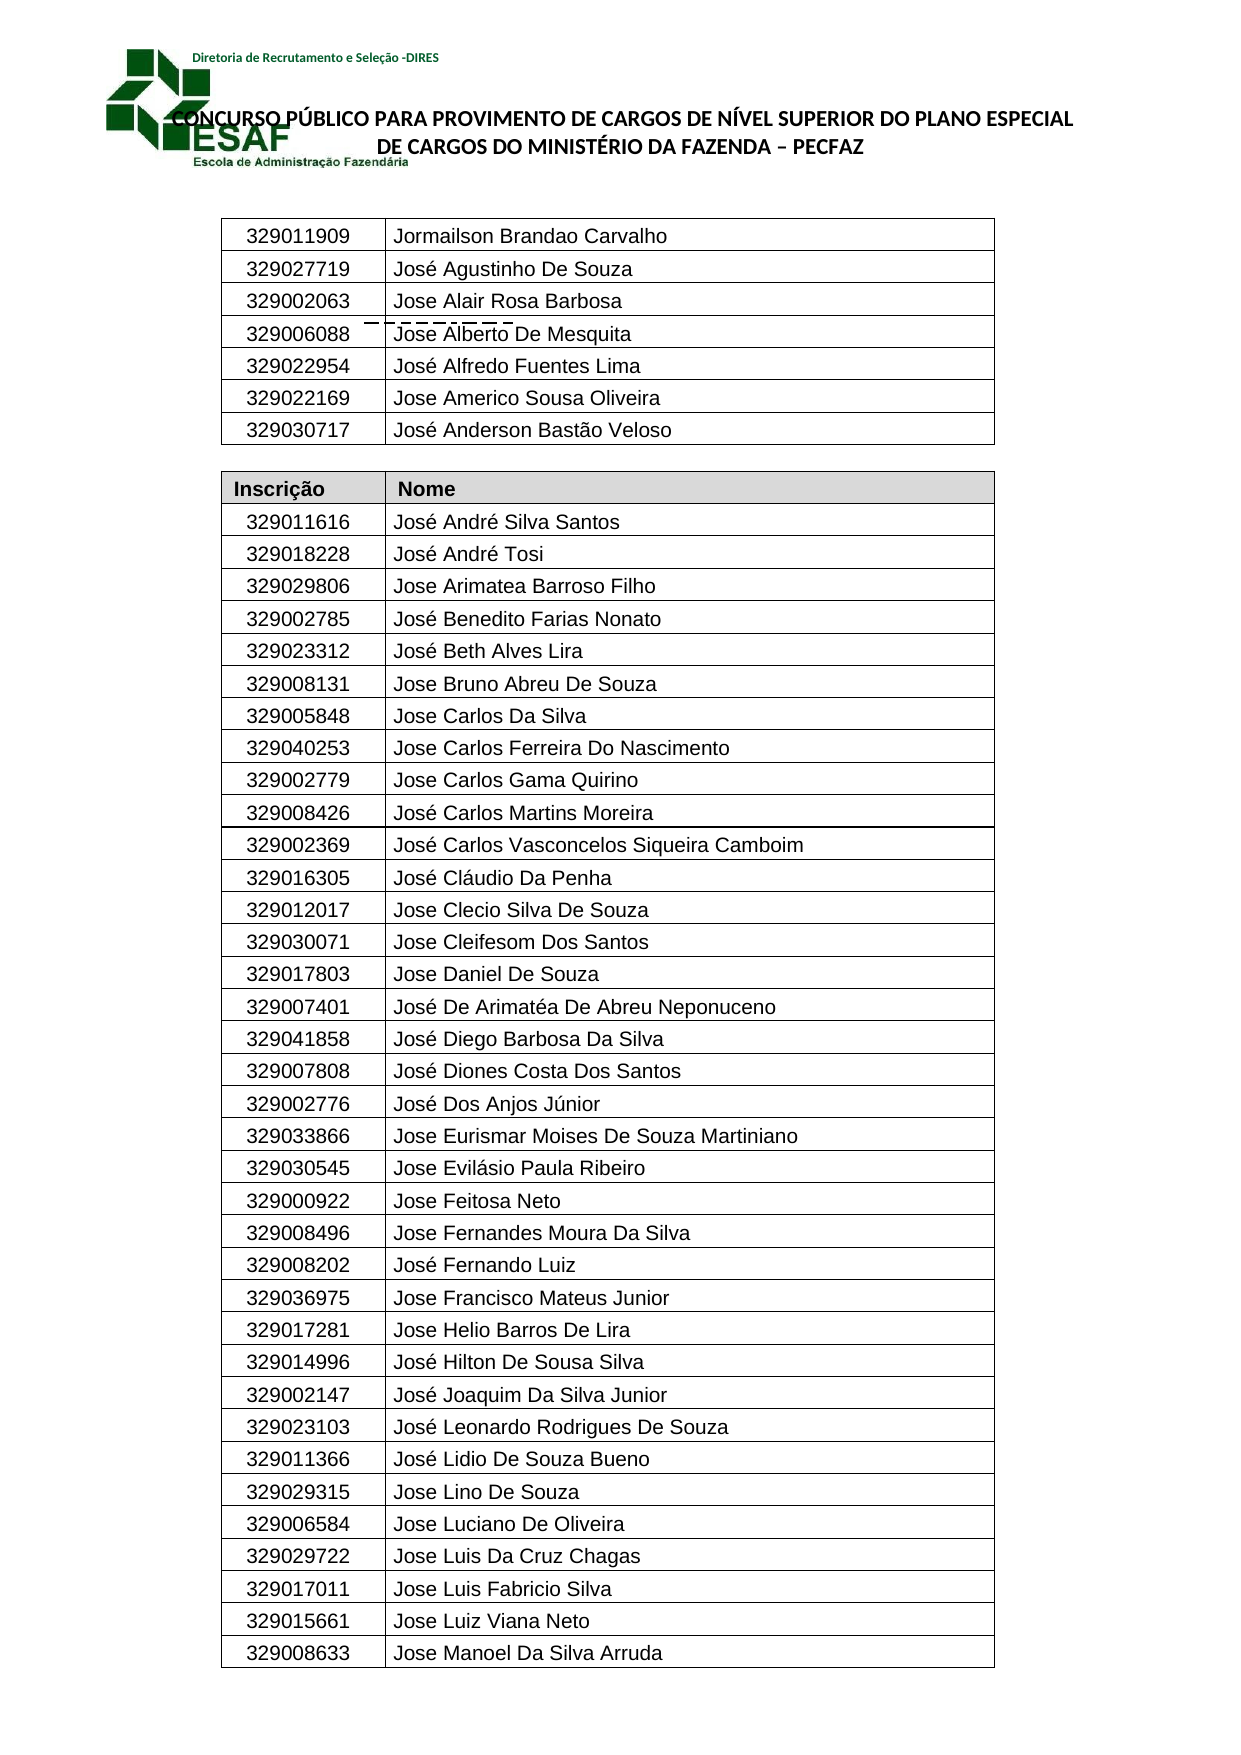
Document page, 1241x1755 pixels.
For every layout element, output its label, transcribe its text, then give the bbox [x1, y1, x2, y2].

table_cell 329012017 [222, 892, 385, 923]
table_cell José André Tosi [386, 536, 994, 568]
table_cell Jose Americo Sousa Oliveira [386, 380, 994, 412]
table_cell Jose Francisco Mateus Junior [386, 1280, 994, 1311]
table_cell 329018228 [222, 536, 385, 568]
table_cell 329011909 [222, 219, 385, 250]
table_cell José Agustinho De Souza [386, 251, 994, 282]
table_cell 329016305 [222, 860, 385, 891]
table_cell 329017011 [222, 1571, 385, 1602]
table_cell 329002776 [222, 1086, 385, 1117]
table_cell Jormailson Brandao Carvalho [386, 219, 994, 250]
table_cell Jose Carlos Gama Quirino [386, 763, 994, 794]
table_cell José Carlos Vasconcelos Siqueira Camboim [386, 828, 994, 859]
table_cell José Cláudio Da Penha [386, 860, 994, 891]
table_cell Jose Luis Fabricio Silva [386, 1571, 994, 1602]
table_cell 329022954 [222, 348, 385, 379]
table_header Inscrição [222, 472, 385, 503]
table_cell José Dos Anjos Júnior [386, 1086, 994, 1117]
table_cell Jose Carlos Ferreira Do Nascimento [386, 730, 994, 762]
table_cell José Diego Barbosa Da Silva [386, 1021, 994, 1053]
table_cell 329007808 [222, 1054, 385, 1085]
table_header Nome [386, 472, 994, 503]
table_cell Jose Clecio Silva De Souza [386, 892, 994, 923]
table_cell Jose Eurismar Moises De Souza Martiniano [386, 1118, 994, 1149]
table_cell 329008131 [222, 666, 385, 697]
table_cell 329008496 [222, 1215, 385, 1247]
table_cell 329017803 [222, 957, 385, 988]
table_cell 329008202 [222, 1248, 385, 1279]
table_cell Jose Cleifesom Dos Santos [386, 924, 994, 956]
table_cell 329030545 [222, 1151, 385, 1182]
table_cell 329006584 [222, 1506, 385, 1537]
table_cell Jose Luis Da Cruz Chagas [386, 1539, 994, 1570]
table_cell 329002785 [222, 601, 385, 632]
table_cell 329023103 [222, 1409, 385, 1441]
table_cell Jose Luiz Viana Neto [386, 1603, 994, 1634]
table_cell 329017281 [222, 1312, 385, 1343]
table_cell 329036975 [222, 1280, 385, 1311]
table_cell José Beth Alves Lira [386, 634, 994, 665]
table_cell José Hilton De Sousa Silva [386, 1345, 994, 1376]
table_cell Jose Feitosa Neto [386, 1183, 994, 1214]
table_cell Jose Lino De Souza [386, 1474, 994, 1505]
table_cell Jose Evilásio Paula Ribeiro [386, 1151, 994, 1182]
table_cell 329007401 [222, 989, 385, 1020]
table_cell 329033866 [222, 1118, 385, 1149]
table_cell Jose Alair Rosa Barbosa [386, 283, 994, 315]
table_cell 329041858 [222, 1021, 385, 1053]
table_cell José Alfredo Fuentes Lima [386, 348, 994, 379]
table_cell José Lidio De Souza Bueno [386, 1442, 994, 1473]
table_cell José André Silva Santos [386, 504, 994, 535]
table_cell 329002779 [222, 763, 385, 794]
table_cell 329015661 [222, 1603, 385, 1634]
table_cell 329011616 [222, 504, 385, 535]
table_cell 329000922 [222, 1183, 385, 1214]
table_cell Jose Fernandes Moura Da Silva [386, 1215, 994, 1247]
table_cell José Anderson Bastão Veloso [386, 413, 994, 444]
table_cell José De Arimatéa De Abreu Neponuceno [386, 989, 994, 1020]
table_cell Jose Daniel De Souza [386, 957, 994, 988]
table_cell 329002063 [222, 283, 385, 315]
table_cell 329022169 [222, 380, 385, 412]
table_cell 329030717 [222, 413, 385, 444]
table_cell José Diones Costa Dos Santos [386, 1054, 994, 1085]
table_cell 329023312 [222, 634, 385, 665]
table_cell 329014996 [222, 1345, 385, 1376]
table_cell 329008633 [222, 1636, 385, 1667]
table_cell Jose Manoel Da Silva Arruda [386, 1636, 994, 1667]
table_cell José Carlos Martins Moreira [386, 795, 994, 826]
table_cell Jose Helio Barros De Lira [386, 1312, 994, 1343]
table_cell 329002369 [222, 828, 385, 859]
table_cell 329029806 [222, 569, 385, 600]
table_cell José Joaquim Da Silva Junior [386, 1377, 994, 1408]
table_cell 329030071 [222, 924, 385, 956]
table_cell 329005848 [222, 698, 385, 729]
table_cell 329008426 [222, 795, 385, 826]
table_cell Jose Luciano De Oliveira [386, 1506, 994, 1537]
table_cell Jose Bruno Abreu De Souza [386, 666, 994, 697]
table_cell 329011366 [222, 1442, 385, 1473]
table_cell Jose Carlos Da Silva [386, 698, 994, 729]
table_cell 329029315 [222, 1474, 385, 1505]
table_cell José Benedito Farias Nonato [386, 601, 994, 632]
table_cell 329002147 [222, 1377, 385, 1408]
table_cell Jose Arimatea Barroso Filho [386, 569, 994, 600]
table_cell Jose Alberto De Mesquita [386, 316, 994, 347]
table_cell José Leonardo Rodrigues De Souza [386, 1409, 994, 1441]
table_cell 329040253 [222, 730, 385, 762]
table_cell 329027719 [222, 251, 385, 282]
table_cell José Fernando Luiz [386, 1248, 994, 1279]
table_cell 329029722 [222, 1539, 385, 1570]
table_cell 329006088 [222, 316, 385, 347]
